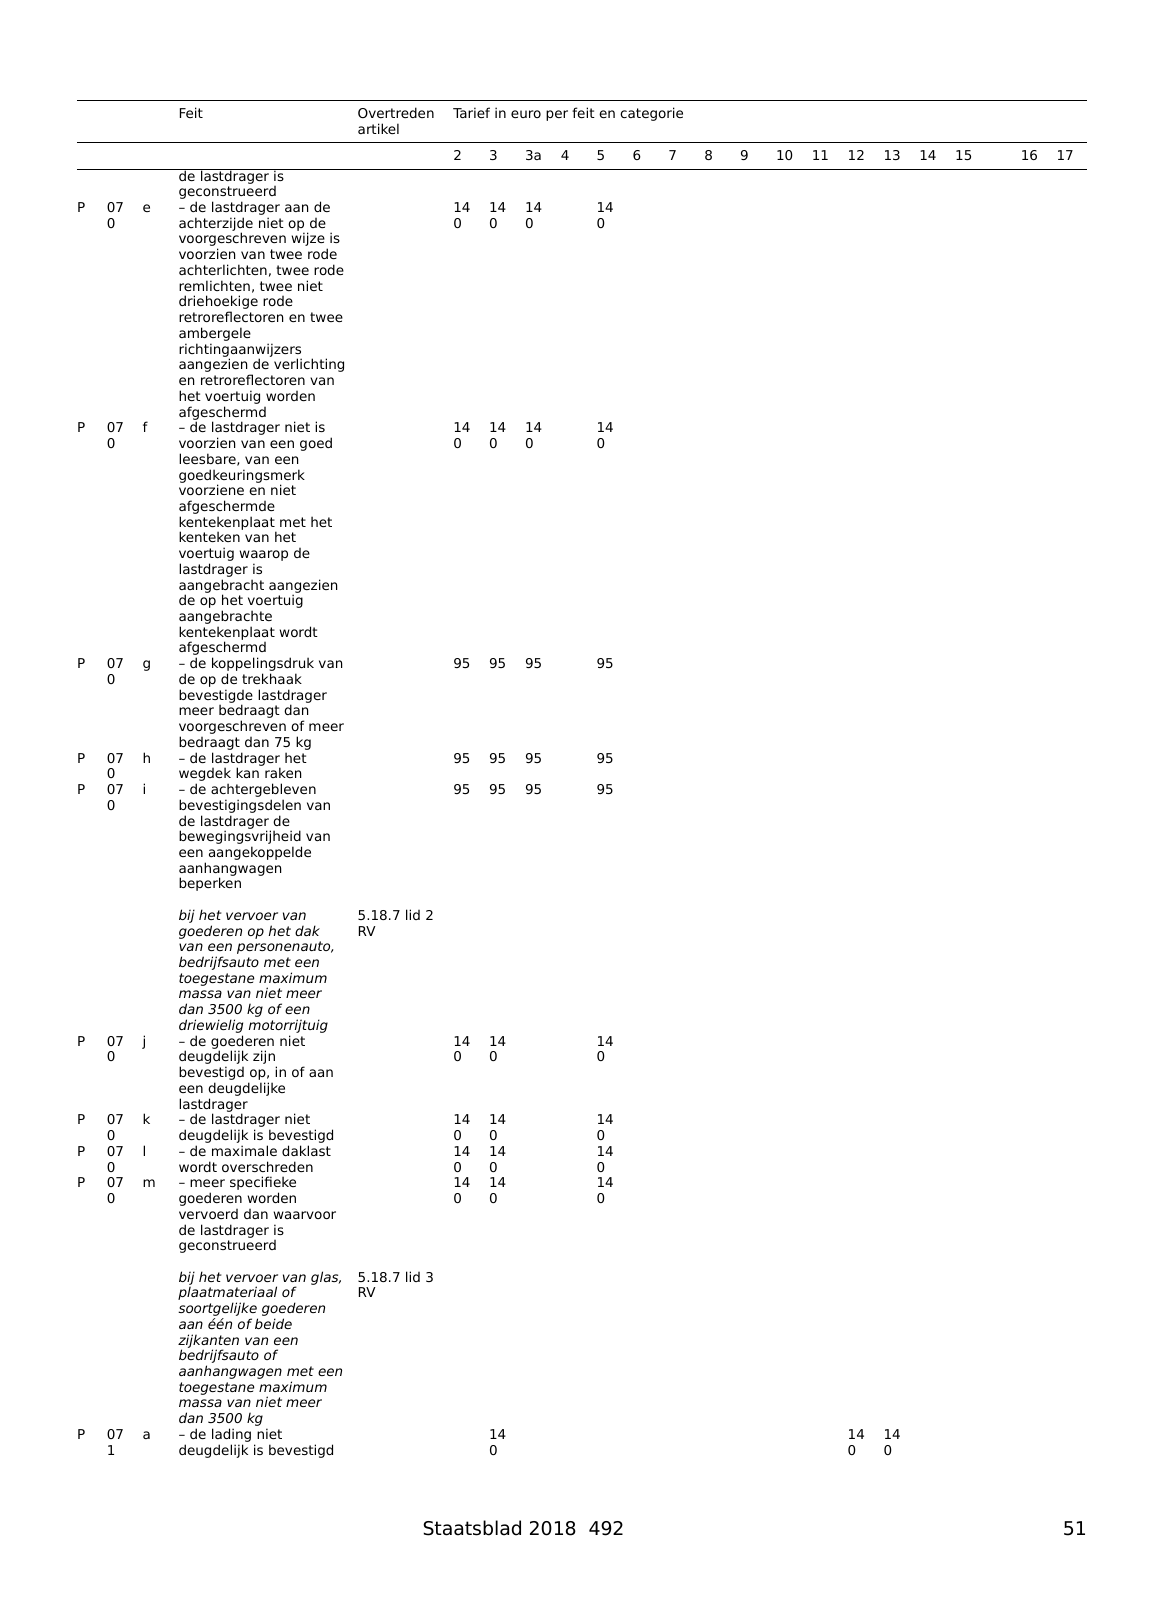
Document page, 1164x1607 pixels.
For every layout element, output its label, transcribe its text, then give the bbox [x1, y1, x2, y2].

table_cell [770, 200, 806, 420]
table_cell [662, 892, 698, 908]
table_cell 8 [698, 143, 734, 168]
table_cell 140 [483, 1175, 519, 1254]
table_cell [841, 782, 877, 892]
table_cell [662, 170, 698, 200]
table_cell [662, 420, 698, 656]
table_cell [806, 1175, 841, 1254]
table_cell [770, 782, 806, 892]
table_cell l [136, 1144, 172, 1175]
table_cell [913, 1254, 949, 1269]
table_cell de lastdrager is geconstrueerd [172, 170, 352, 200]
table_cell 140 [591, 1144, 626, 1175]
table_cell 140 [841, 1427, 877, 1458]
table_cell 140 [447, 200, 483, 420]
table_cell [806, 750, 841, 782]
table_cell 140 [591, 420, 626, 656]
table_cell [913, 750, 949, 782]
table_cell [1015, 1254, 1051, 1269]
table_cell 14 [913, 143, 949, 168]
table_cell P [77, 200, 101, 420]
table_cell e [136, 200, 172, 420]
table_cell [806, 1427, 841, 1458]
table_cell [1051, 420, 1087, 656]
table_cell [949, 1112, 1015, 1144]
table_cell 4 [555, 143, 591, 168]
table_cell [841, 1254, 877, 1269]
table_cell [626, 1144, 662, 1175]
table_cell [1051, 1175, 1087, 1254]
table_header Overtreden artikel [352, 101, 447, 142]
table_cell 95 [519, 750, 555, 782]
table_cell [913, 1270, 949, 1427]
table_cell [447, 1270, 483, 1427]
table_cell [734, 200, 770, 420]
table_cell 3a [519, 143, 555, 168]
table_cell [949, 200, 1015, 420]
table_cell f [136, 420, 172, 656]
table_cell [101, 1270, 136, 1427]
table_cell [519, 1254, 555, 1269]
table_cell [1051, 170, 1087, 200]
table_cell [77, 1254, 101, 1269]
table_cell [841, 1144, 877, 1175]
table_cell [519, 1034, 555, 1112]
table_cell [662, 1175, 698, 1254]
table_cell [626, 656, 662, 750]
table_cell [734, 170, 770, 200]
table_cell [770, 908, 806, 1033]
table_cell 140 [447, 1175, 483, 1254]
table_cell [949, 420, 1015, 656]
table_cell P [77, 782, 101, 892]
table_cell 15 [949, 143, 1015, 168]
table_cell – de achtergebleven bevestigingsdelen van de lastdrager de bewegingsvrijheid van een aangekoppelde aanhangwagen beperken [172, 782, 352, 892]
table_cell [77, 908, 101, 1033]
table_cell 140 [483, 1112, 519, 1144]
table_cell [136, 170, 172, 200]
table_cell [913, 908, 949, 1033]
table_cell [1051, 1427, 1087, 1458]
table_cell [770, 170, 806, 200]
table_cell a [136, 1427, 172, 1458]
table_cell [877, 1270, 913, 1427]
table_cell [555, 908, 591, 1033]
table_cell [626, 1254, 662, 1269]
table_cell [806, 908, 841, 1033]
table_cell [698, 892, 734, 908]
table_cell [877, 200, 913, 420]
table_cell [626, 1427, 662, 1458]
table_cell [1015, 170, 1051, 200]
table_cell [483, 1270, 519, 1427]
table_cell – de lastdrager niet deugdelijk is bevestigd [172, 1112, 352, 1144]
table_cell [698, 1175, 734, 1254]
table_cell [447, 1427, 483, 1458]
table_cell [1015, 892, 1051, 908]
table_cell [770, 1144, 806, 1175]
table_cell [447, 892, 483, 908]
table_cell 6 [626, 143, 662, 168]
table_cell [770, 1254, 806, 1269]
table_cell 95 [447, 656, 483, 750]
table_cell [172, 143, 352, 168]
table_cell P [77, 1112, 101, 1144]
table_cell [877, 782, 913, 892]
table_cell [519, 1427, 555, 1458]
table_cell [1015, 782, 1051, 892]
table_cell [949, 1034, 1015, 1112]
table_cell [555, 892, 591, 908]
table_cell [913, 420, 949, 656]
table_cell [519, 892, 555, 908]
table_cell [949, 170, 1015, 200]
table_cell [626, 908, 662, 1033]
table_cell P [77, 656, 101, 750]
table_cell [1051, 1270, 1087, 1427]
table_header [77, 101, 101, 142]
table_cell [662, 750, 698, 782]
table_cell g [136, 656, 172, 750]
table_cell [352, 750, 447, 782]
table_cell [698, 750, 734, 782]
table_cell [949, 782, 1015, 892]
table_cell [913, 1112, 949, 1144]
table_cell [734, 1112, 770, 1144]
table_cell [591, 170, 626, 200]
table_cell [698, 1112, 734, 1144]
table_cell [949, 1254, 1015, 1269]
table_cell [662, 782, 698, 892]
table_cell – de koppelingsdruk van de op de trekhaak bevestigde lastdrager meer bedraagt dan voorgeschreven of meer bedraagt dan 75 kg [172, 656, 352, 750]
table_cell [734, 1427, 770, 1458]
table_cell [352, 892, 447, 908]
table_cell [483, 908, 519, 1033]
table_cell [1015, 200, 1051, 420]
table_cell [913, 1034, 949, 1112]
table_cell [136, 143, 172, 168]
table_cell [555, 200, 591, 420]
table_cell [877, 750, 913, 782]
table_cell [626, 1270, 662, 1427]
table_cell [698, 1034, 734, 1112]
table_cell [841, 1112, 877, 1144]
table_cell [913, 1427, 949, 1458]
table_cell [949, 1144, 1015, 1175]
table_cell 140 [447, 420, 483, 656]
table_cell [1015, 1175, 1051, 1254]
table_cell [519, 908, 555, 1033]
table_cell 95 [447, 750, 483, 782]
table_cell [698, 200, 734, 420]
table_cell [1051, 1254, 1087, 1269]
table_cell 070 [101, 656, 136, 750]
table_cell [1051, 782, 1087, 892]
table_cell [770, 1175, 806, 1254]
table_cell [591, 1270, 626, 1427]
table_cell [555, 1034, 591, 1112]
table_cell 140 [447, 1034, 483, 1112]
table_cell [555, 1270, 591, 1427]
table_cell [447, 908, 483, 1033]
table_cell [806, 1144, 841, 1175]
table_cell [698, 1427, 734, 1458]
table_cell – de lastdrager het wegdek kan raken [172, 750, 352, 782]
table_cell [734, 782, 770, 892]
table_cell [352, 143, 447, 168]
table_cell [913, 656, 949, 750]
table_cell 140 [591, 200, 626, 420]
table_cell [949, 1427, 1015, 1458]
table_cell h [136, 750, 172, 782]
table_cell [841, 200, 877, 420]
table_cell [1015, 908, 1051, 1033]
table_cell [1015, 656, 1051, 750]
table_cell [662, 1112, 698, 1144]
table_cell [662, 908, 698, 1033]
table_cell [101, 143, 136, 168]
table_cell [662, 656, 698, 750]
table_cell [136, 892, 172, 908]
table_cell [949, 892, 1015, 908]
table_cell – meer specifieke goederen worden vervoerd dan waarvoor de lastdrager is geconstrueerd [172, 1175, 352, 1254]
table_cell [77, 170, 101, 200]
table_cell [662, 200, 698, 420]
table_cell [591, 892, 626, 908]
table_cell [841, 420, 877, 656]
table_cell [662, 1034, 698, 1112]
table_cell [1051, 750, 1087, 782]
table_cell 140 [483, 1427, 519, 1458]
table_cell 140 [519, 200, 555, 420]
table_cell 140 [447, 1144, 483, 1175]
table_cell [352, 170, 447, 200]
table_cell [698, 1144, 734, 1175]
table_cell [626, 1034, 662, 1112]
table_cell [698, 420, 734, 656]
table_cell [841, 656, 877, 750]
table_cell [841, 1034, 877, 1112]
table_cell [172, 892, 352, 908]
table_cell [770, 656, 806, 750]
table_cell 070 [101, 750, 136, 782]
table_cell [172, 1254, 352, 1269]
table_cell [591, 1427, 626, 1458]
table_cell [913, 200, 949, 420]
table_cell [352, 1427, 447, 1458]
table_cell [101, 892, 136, 908]
table_cell P [77, 1034, 101, 1112]
table_cell [770, 1034, 806, 1112]
table_cell [101, 908, 136, 1033]
table_cell [806, 782, 841, 892]
table_cell k [136, 1112, 172, 1144]
table_cell [698, 1254, 734, 1269]
table_cell P [77, 1175, 101, 1254]
table_cell [483, 170, 519, 200]
table_cell [877, 1175, 913, 1254]
table_cell 10 [770, 143, 806, 168]
table_cell [913, 892, 949, 908]
table_cell [626, 1175, 662, 1254]
table_cell [734, 1144, 770, 1175]
table_cell [841, 170, 877, 200]
table_cell [734, 750, 770, 782]
table_cell [555, 1427, 591, 1458]
table_cell [913, 782, 949, 892]
table_cell i [136, 782, 172, 892]
table_cell 95 [483, 656, 519, 750]
table_cell [626, 420, 662, 656]
table_cell [77, 143, 101, 168]
table_cell 070 [101, 782, 136, 892]
table_cell [770, 750, 806, 782]
table_cell [806, 420, 841, 656]
table_cell [877, 892, 913, 908]
table_cell [626, 1112, 662, 1144]
table_cell [1015, 750, 1051, 782]
table_cell 070 [101, 1175, 136, 1254]
table_cell [698, 656, 734, 750]
table_cell [913, 170, 949, 200]
table_cell [555, 656, 591, 750]
table_cell [734, 908, 770, 1033]
table_cell [949, 908, 1015, 1033]
table_cell [806, 1254, 841, 1269]
table_cell 2 [447, 143, 483, 168]
table_cell 9 [734, 143, 770, 168]
table_cell 95 [483, 782, 519, 892]
table_cell 95 [591, 656, 626, 750]
table_cell [626, 750, 662, 782]
table_cell [734, 420, 770, 656]
table_cell [949, 656, 1015, 750]
table_cell 070 [101, 420, 136, 656]
table_cell [483, 892, 519, 908]
table_cell 95 [591, 782, 626, 892]
table_cell [1051, 1112, 1087, 1144]
table_cell [352, 1175, 447, 1254]
table_cell 7 [662, 143, 698, 168]
table_cell [698, 908, 734, 1033]
table_cell [662, 1270, 698, 1427]
table_cell [734, 1175, 770, 1254]
table_cell – de maximale daklast wordt overschreden [172, 1144, 352, 1175]
table_cell [626, 170, 662, 200]
table_cell 140 [591, 1175, 626, 1254]
table_cell 070 [101, 200, 136, 420]
table_cell [877, 1144, 913, 1175]
table_cell [806, 1034, 841, 1112]
table_cell [77, 892, 101, 908]
table_cell [913, 1175, 949, 1254]
table_cell [770, 420, 806, 656]
table_cell [1051, 1144, 1087, 1175]
table_cell [352, 1112, 447, 1144]
table_cell [555, 1175, 591, 1254]
table_cell [1051, 656, 1087, 750]
table_cell 5 [591, 143, 626, 168]
table_cell 13 [877, 143, 913, 168]
table_cell [447, 170, 483, 200]
table_header [136, 101, 172, 142]
table_cell [101, 170, 136, 200]
table_cell [555, 782, 591, 892]
table_cell [519, 1112, 555, 1144]
table_cell [1051, 200, 1087, 420]
table_cell [626, 892, 662, 908]
table_cell [626, 782, 662, 892]
table_cell [1051, 1034, 1087, 1112]
table_cell [1015, 1144, 1051, 1175]
table_cell [136, 1270, 172, 1427]
table_cell 95 [591, 750, 626, 782]
table_cell [841, 750, 877, 782]
table_cell 070 [101, 1112, 136, 1144]
table_header Tarief in euro per feit en categorie [447, 101, 1087, 142]
table_cell [913, 1144, 949, 1175]
table_cell 071 [101, 1427, 136, 1458]
table_cell [698, 170, 734, 200]
table_cell [555, 1254, 591, 1269]
table_cell [1015, 420, 1051, 656]
table_cell 95 [519, 782, 555, 892]
table_cell [877, 170, 913, 200]
table_cell [591, 1254, 626, 1269]
table_cell [770, 1270, 806, 1427]
table_cell [841, 1270, 877, 1427]
table_cell [555, 1112, 591, 1144]
table_cell 3 [483, 143, 519, 168]
table_cell 95 [447, 782, 483, 892]
table_cell 140 [877, 1427, 913, 1458]
table_cell [770, 1112, 806, 1144]
table_cell bij het vervoer van glas, plaatmateriaal of soortgelijke goederen aan één of beide zijkanten van een bedrijfsauto of aanhangwagen met een toegestane maximum massa van niet meer dan 3500 kg [172, 1270, 352, 1427]
table_cell 140 [519, 420, 555, 656]
table_cell [626, 200, 662, 420]
table_cell 070 [101, 1144, 136, 1175]
table_cell 140 [483, 1144, 519, 1175]
table_cell [352, 1034, 447, 1112]
table_cell 95 [483, 750, 519, 782]
table_cell [352, 1144, 447, 1175]
table_cell [806, 170, 841, 200]
table_cell [877, 1034, 913, 1112]
table_cell 140 [447, 1112, 483, 1144]
table_cell [734, 656, 770, 750]
table_cell [519, 1270, 555, 1427]
table_cell [698, 1270, 734, 1427]
table_header Feit [172, 101, 352, 142]
table_cell [698, 782, 734, 892]
table_cell [734, 892, 770, 908]
table_cell [662, 1254, 698, 1269]
table_cell 17 [1051, 143, 1087, 168]
table_cell [949, 1175, 1015, 1254]
table_cell [1015, 1270, 1051, 1427]
table_cell [591, 908, 626, 1033]
table_cell [352, 1254, 447, 1269]
table_cell [806, 892, 841, 908]
table_cell 16 [1015, 143, 1051, 168]
table_cell [770, 892, 806, 908]
table_cell [352, 200, 447, 420]
table_cell [949, 750, 1015, 782]
table_cell 140 [591, 1034, 626, 1112]
table_header [101, 101, 136, 142]
table_cell bij het vervoer van goederen op het dak van een personenauto, bedrijfsauto met een toegestane maximum massa van niet meer dan 3500 kg of een driewielig motorrijtuig [172, 908, 352, 1033]
table_cell [352, 782, 447, 892]
table_cell [352, 656, 447, 750]
table_cell [519, 1175, 555, 1254]
table_cell [447, 1254, 483, 1269]
table_cell [877, 908, 913, 1033]
table_cell [136, 1254, 172, 1269]
table_cell P [77, 750, 101, 782]
table_cell [841, 908, 877, 1033]
table_cell [519, 1144, 555, 1175]
table_cell 12 [841, 143, 877, 168]
table_cell P [77, 1427, 101, 1458]
table_cell – de lastdrager aan de achterzijde niet op de voorgeschreven wijze is voorzien van twee rode achterlichten, twee rode remlichten, twee niet driehoekige rode retroreflectoren en twee ambergele richtingaanwijzers aangezien de verlichting en retroreflectoren van het voertuig worden afgeschermd [172, 200, 352, 420]
table_cell – de lastdrager niet is voorzien van een goed leesbare, van een goedkeuringsmerk voorziene en niet afgeschermde kentekenplaat met het kenteken van het voertuig waarop de lastdrager is aangebracht aangezien de op het voertuig aangebrachte kentekenplaat wordt afgeschermd [172, 420, 352, 656]
table_cell P [77, 420, 101, 656]
table_cell 5.18.7 lid 3 RV [352, 1270, 447, 1427]
table_cell [734, 1254, 770, 1269]
table_cell 95 [519, 656, 555, 750]
table_cell m [136, 1175, 172, 1254]
table_cell [77, 1270, 101, 1427]
table_cell [806, 1112, 841, 1144]
table_cell [734, 1270, 770, 1427]
table_cell [519, 170, 555, 200]
table_cell [662, 1144, 698, 1175]
table_cell [662, 1427, 698, 1458]
table_cell [555, 1144, 591, 1175]
table_cell [483, 1254, 519, 1269]
table_cell [1015, 1112, 1051, 1144]
table_cell [136, 908, 172, 1033]
table_cell P [77, 1144, 101, 1175]
table_cell [555, 420, 591, 656]
table_cell [949, 1270, 1015, 1427]
table_cell 140 [483, 1034, 519, 1112]
table_cell [877, 656, 913, 750]
table_cell [555, 750, 591, 782]
table_cell [734, 1034, 770, 1112]
table_cell 140 [591, 1112, 626, 1144]
table_cell [1015, 1427, 1051, 1458]
table_cell [877, 1254, 913, 1269]
table_cell 11 [806, 143, 841, 168]
table_cell j [136, 1034, 172, 1112]
table_cell 5.18.7 lid 2 RV [352, 908, 447, 1033]
table_cell 140 [483, 200, 519, 420]
table_cell [352, 420, 447, 656]
table_cell 070 [101, 1034, 136, 1112]
table_cell – de goederen niet deugdelijk zijn bevestigd op, in of aan een deugdelijke lastdrager [172, 1034, 352, 1112]
table_cell [1015, 1034, 1051, 1112]
table_cell [555, 170, 591, 200]
table_cell [770, 1427, 806, 1458]
table_cell [1051, 892, 1087, 908]
table_cell [841, 892, 877, 908]
table_cell – de lading niet deugdelijk is bevestigd [172, 1427, 352, 1458]
table_cell [101, 1254, 136, 1269]
table_cell 140 [483, 420, 519, 656]
table_cell [806, 200, 841, 420]
table_cell [806, 1270, 841, 1427]
table_cell [877, 1112, 913, 1144]
table_cell [1051, 908, 1087, 1033]
table_cell [841, 1175, 877, 1254]
table_cell [877, 420, 913, 656]
table_cell [806, 656, 841, 750]
